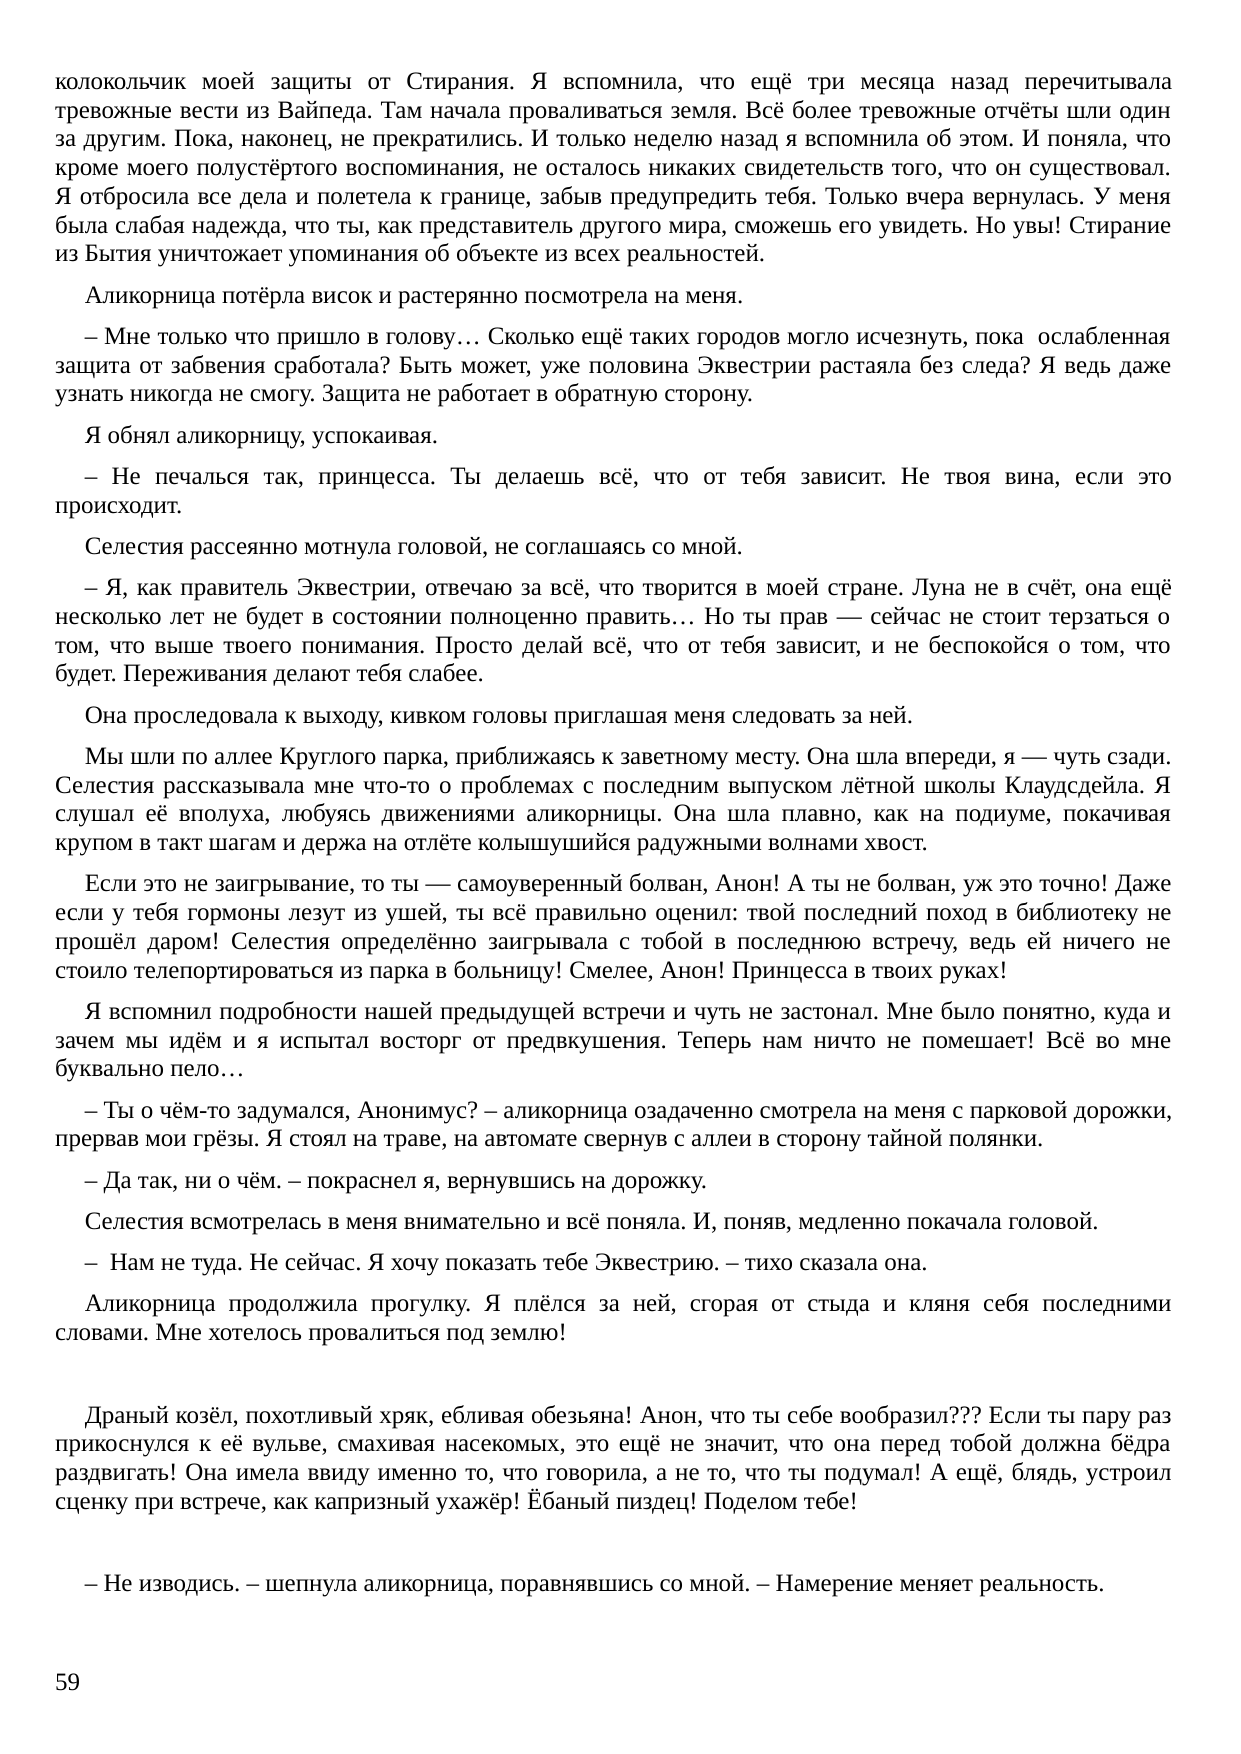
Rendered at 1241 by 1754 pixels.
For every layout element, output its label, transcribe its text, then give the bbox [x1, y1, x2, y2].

text колокольчик моей защиты от Стирания. Я вспомнила, что ещё три месяца назад перечитывала тревожные вести из Вайпеда. Там начала проваливаться земля. Всё более тревожные отчёты шли один за другим. Пока, наконец, не прекратились. И только неделю назад я вспомнила об этом. И поняла, что кроме моего полустёртого воспоминания, не осталось никаких свидетельств того, что он существовал. Я отбросила все дела и полетела к границе, забыв предупредить тебя. Только вчера вернулась. У меня была слабая надежда, что ты, как представитель другого мира, сможешь его увидеть. Но увы! Стирание из Бытия уничтожает упоминания об объекте из всех реальностей. [55, 66, 1173, 267]
text Драный козёл, похотливый хряк, ебливая обезьяна! Анон, что ты себе вообразил??? Если ты пару раз прикоснулся к её вульве, смахивая насекомых, это ещё не значит, что она перед тобой должна бёдра раздвигать! Она имела ввиду именно то, что говорила, а не то, что ты подумал! А ещё, блядь, устроил сценку при встрече, как капризный ухажёр! Ёбаный пиздец! Поделом тебе! [55, 1400, 1173, 1515]
text Аликорница продолжила прогулку. Я плёлся за ней, сгорая от стыда и кляня себя последними словами. Мне хотелось провалиться под землю! [55, 1288, 1173, 1346]
text – Не изводись. – шепнула аликорница, поравнявшись со мной. – Намерение меняет реальность. [55, 1568, 1173, 1597]
text Если это не заигрывание, то ты — самоуверенный болван, Анон! А ты не болван, уж это точно! Даже если у тебя гормоны лезут из ушей, ты всё правильно оценил: твой последний поход в библиотеку не прошёл даром! Селестия определённо заигрывала с тобой в последнюю встречу, ведь ей ничего не стоило телепортироваться из парка в больницу! Смелее, Анон! Принцесса в твоих руках! [55, 868, 1173, 983]
text – Нам не туда. Не сейчас. Я хочу показать тебе Эквестрию. – тихо сказала она. [55, 1247, 1173, 1276]
text – Я, как правитель Эквестрии, отвечаю за всё, что творится в моей стране. Луна не в счёт, она ещё несколько лет не будет в состоянии полноценно править… Но ты прав — сейчас не стоит терзаться о том, что выше твоего понимания. Просто делай всё, что от тебя зависит, и не беспокойся о том, что будет. Переживания делают тебя слабее. [55, 572, 1173, 687]
text Селестия рассеянно мотнула головой, не соглашаясь со мной. [55, 531, 1173, 560]
text Аликорница потёрла висок и растерянно посмотрела на меня. [55, 280, 1173, 308]
text Я вспомнил подробности нашей предыдущей встречи и чуть не застонал. Мне было понятно, куда и зачем мы идём и я испытал восторг от предвкушения. Теперь нам ничто не помешает! Всё во мне буквально пело… [55, 996, 1173, 1082]
text – Да так, ни о чём. – покраснел я, вернувшись на дорожку. [55, 1165, 1173, 1193]
text Она проследовала к выходу, кивком головы приглашая меня следовать за ней. [55, 700, 1173, 728]
text Я обнял аликорницу, успокаивая. [55, 420, 1173, 448]
text – Ты о чём-то задумался, Анонимус? – аликорница озадаченно смотрела на меня с парковой дорожки, прервав мои грёзы. Я стоял на траве, на автомате свернув с аллеи в сторону тайной полянки. [55, 1095, 1173, 1152]
text Мы шли по аллее Круглого парка, приближаясь к заветному месту. Она шла впереди, я — чуть cзади. Селестия рассказывала мне что-то о проблемах с последним выпуском лётной школы Клаудсдейла. Я слушал её вполуха, любуясь движениями аликорницы. Она шла плавно, как на подиуме, покачивая крупом в такт шагам и держа на отлёте колышушийся радужными волнами хвост. [55, 741, 1173, 856]
text – Не печалься так, принцесса. Ты делаешь всё, что от тебя зависит. Не твоя вина, если это происходит. [55, 461, 1173, 518]
text – Мне только что пришло в голову… Сколько ещё таких городов могло исчезнуть, пока ослабленная защита от забвения сработала? Быть может, уже половина Эквестрии растаяла без следа? Я ведь даже узнать никогда не смогу. Защита не работает в обратную сторону. [55, 321, 1173, 407]
text Селестия всмотрелась в меня внимательно и всё поняла. И, поняв, медленно покачала головой. [55, 1206, 1173, 1235]
